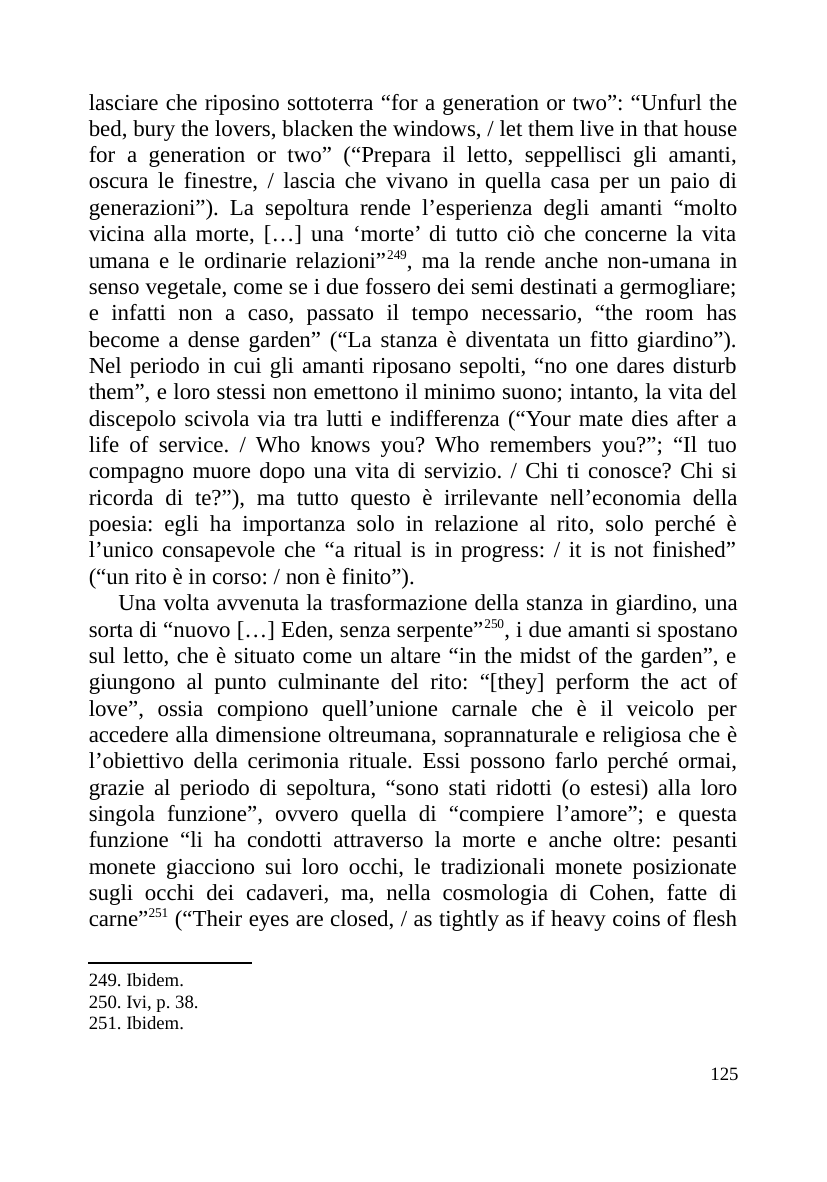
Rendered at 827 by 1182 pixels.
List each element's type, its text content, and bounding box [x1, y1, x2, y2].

text Una volta avvenuta la trasformazione della stanza in giardino, una sorta di “nuovo […] Eden, senza serpente”, i due amanti si spostano sul letto, che è situato come un altare “in the midst of the garden”, e giungono al punto culminante del rito: “[they] perform the act of love”, ossia compiono quell’unione carnale che è il veicolo per accedere alla dimensione oltreumana, soprannaturale e religiosa che è l’obiettivo della cerimonia rituale. Essi possono farlo perché ormai, grazie al periodo di sepoltura, “sono stati ridotti (o estesi) alla loro singola funzione”, ovvero quella di “compiere l’amore”; e questa funzione “li ha condotti attraverso la morte e anche oltre: pesanti monete giacciono sui loro occhi, le tradizionali monete posizionate sugli occhi dei cadaveri, ma, nella cosmologia di Cohen, fatte di carne” (“Their eyes are closed, / as tightly as if heavy coins of flesh [88, 589, 738, 932]
text Ibidem. [88, 1012, 738, 1034]
text Ivi, p. 38. [88, 991, 738, 1012]
text lasciare che riposino sottoterra “for a generation or two”: “Unfurl the bed, bury the lovers, blacken the windows, / let them live in that house for a generation or two” (“Prepara il letto, seppellisci gli amanti, oscura le finestre, / lascia che vivano in quella casa per un paio di generazioni”). La sepoltura rende l’esperienza degli amanti “molto vicina alla morte, […] una ‘morte’ di tutto ciò che concerne la vita umana e le ordinarie relazioni”, ma la rende anche non-umana in senso vegetale, come se i due fossero dei semi destinati a germogliare; e infatti non a caso, passato il tempo necessario, “the room has become a dense garden” (“La stanza è diventata un fitto giardino”). Nel periodo in cui gli amanti riposano sepolti, “no one dares disturb them”, e loro stessi non emettono il minimo suono; intanto, la vita del discepolo scivola via tra lutti e indifferenza (“Your mate dies after a life of service. / Who knows you? Who remembers you?”; “Il tuo compagno muore dopo una vita di servizio. / Chi ti conosce? Chi si ricorda di te?”), ma tutto questo è irrilevante nell’economia della poesia: egli ha importanza solo in relazione al rito, solo perché è l’unico consapevole che “a ritual is in progress: / it is not finished” (“un rito è in corso: / non è finito”). [88, 88, 738, 589]
text Ibidem. [88, 969, 738, 991]
